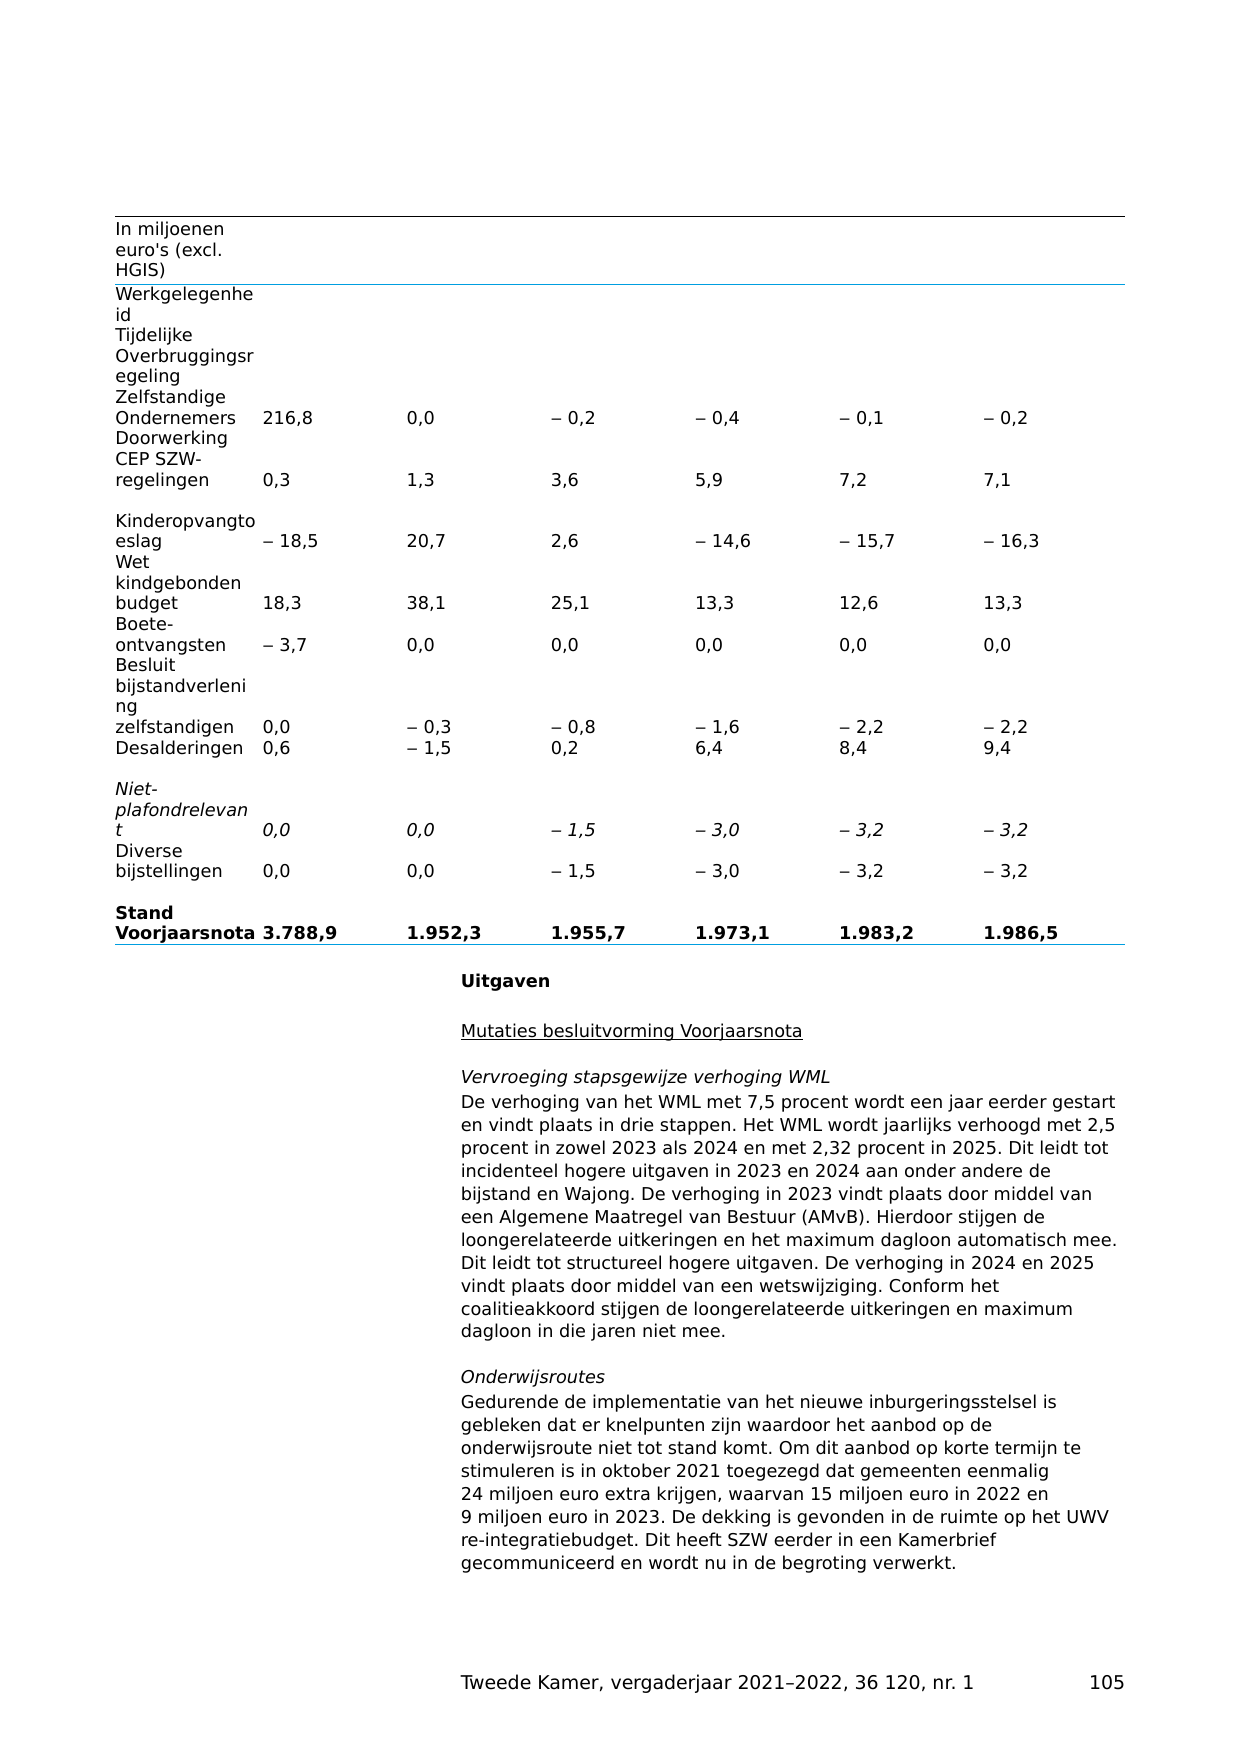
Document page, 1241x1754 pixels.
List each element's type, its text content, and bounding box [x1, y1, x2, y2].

table_cell 7,2 [836, 428, 980, 490]
table_cell 38,1 [404, 552, 548, 614]
table_cell [259, 490, 403, 511]
table_cell 1.955,7 [548, 903, 692, 944]
table_cell [259, 758, 403, 779]
table_cell Tijdelijke Overbruggingsregeling Zelfstandige Ondernemers [115, 325, 259, 428]
table_cell ‒ 3,2 [980, 841, 1125, 882]
table_cell 1.952,3 [404, 903, 548, 944]
table_cell ‒ 2,2 [980, 655, 1125, 738]
table_cell ‒ 15,7 [836, 511, 980, 552]
text Gedurende de implementatie van het nieuwe inburgeringsstelsel is gebleken dat er knelpunten zijn waardoor het aanbod op de onderwijsroute niet tot stand komt. Om dit aanbod op korte termijn te stimuleren is in oktober 2021 toegezegd dat gemeenten eenmalig 24 miljoen euro extra krijgen, waarvan 15 miljoen euro in 2022 en 9 miljoen euro in 2023. De dekking is gevonden in de ruimte op het UWV re-integratiebudget. Dit heeft SZW eerder in een Kamerbrief gecommuniceerd en wordt nu in de begroting verwerkt. [461, 1390, 1125, 1574]
table_cell In miljoenen euro's (excl. HGIS) [115, 217, 259, 284]
table_cell [115, 882, 259, 903]
table_cell ‒ 1,5 [404, 738, 548, 758]
table_cell 9,4 [980, 738, 1125, 758]
table_cell [980, 490, 1125, 511]
table_cell ‒ 3,2 [836, 779, 980, 841]
table_cell ‒ 1,5 [548, 779, 692, 841]
table_cell [548, 217, 692, 284]
table_cell 20,7 [404, 511, 548, 552]
table_cell 3.788,9 [259, 903, 403, 944]
table_cell 0,0 [259, 841, 403, 882]
table_cell 216,8 [259, 325, 403, 428]
table_cell 0,0 [836, 614, 980, 655]
table_cell ‒ 18,5 [259, 511, 403, 552]
table_cell 0,0 [259, 779, 403, 841]
table_cell 1.986,5 [980, 903, 1125, 944]
table_cell 3,6 [548, 428, 692, 490]
table_cell 0,0 [404, 841, 548, 882]
table_cell [980, 217, 1125, 284]
table_cell Desalderingen [115, 738, 259, 758]
table_cell 0,0 [404, 325, 548, 428]
table_cell [980, 758, 1125, 779]
table_cell Werkgelegenheid [115, 285, 259, 325]
text Onderwijsroutes [461, 1365, 1125, 1388]
table_cell ‒ 0,1 [836, 325, 980, 428]
table_cell ‒ 3,2 [980, 779, 1125, 841]
table_cell 1.973,1 [692, 903, 836, 944]
table_cell [980, 285, 1125, 325]
table_cell 6,4 [692, 738, 836, 758]
table_cell [692, 882, 836, 903]
table_cell ‒ 14,6 [692, 511, 836, 552]
table_cell 5,9 [692, 428, 836, 490]
table_cell 7,1 [980, 428, 1125, 490]
text De verhoging van het WML met 7,5 procent wordt een jaar eerder gestart en vindt plaats in drie stappen. Het WML wordt jaarlijks verhoogd met 2,5 procent in zowel 2023 als 2024 en met 2,32 procent in 2025. Dit leidt tot incidenteel hogere uitgaven in 2023 en 2024 aan onder andere de bijstand en Wajong. De verhoging in 2023 vindt plaats door middel van een Algemene Maatregel van Bestuur (AMvB). Hierdoor stijgen de loongerelateerde uitkeringen en het maximum dagloon automatisch mee. Dit leidt tot structureel hogere uitgaven. De verhoging in 2024 en 2025 vindt plaats door middel van een wetswijziging. Conform het coalitieakkoord stijgen de loongerelateerde uitkeringen en maximum dagloon in die jaren niet mee. [461, 1090, 1125, 1342]
table_cell 25,1 [548, 552, 692, 614]
table_cell [115, 758, 259, 779]
table_cell [836, 758, 980, 779]
table_cell [404, 285, 548, 325]
table_cell Kinderopvangtoeslag [115, 511, 259, 552]
table_cell [692, 490, 836, 511]
table_cell [836, 217, 980, 284]
table_cell 12,6 [836, 552, 980, 614]
table_cell [404, 217, 548, 284]
table_cell Doorwerking CEP SZW-regelingen [115, 428, 259, 490]
table_cell [548, 490, 692, 511]
table_cell [259, 217, 403, 284]
table_cell ‒ 1,6 [692, 655, 836, 738]
table_cell 1,3 [404, 428, 548, 490]
table_cell ‒ 0,2 [548, 325, 692, 428]
table_header Tabel 49 [115, 191, 1125, 216]
table_cell [692, 285, 836, 325]
text Uitgaven [461, 969, 1125, 992]
table_cell 0,0 [259, 655, 403, 738]
table_cell [404, 490, 548, 511]
table_cell [548, 882, 692, 903]
table_cell Wet kindgebonden budget [115, 552, 259, 614]
table_cell ‒ 0,4 [692, 325, 836, 428]
table_cell [692, 758, 836, 779]
table_cell Diverse bijstellingen [115, 841, 259, 882]
table_cell [836, 882, 980, 903]
text Mutaties besluitvorming Voorjaarsnota [461, 1019, 1125, 1042]
table_cell 0,0 [404, 614, 548, 655]
table_cell [836, 285, 980, 325]
table_cell ‒ 0,8 [548, 655, 692, 738]
table_cell Boete-ontvangsten [115, 614, 259, 655]
table_cell ‒ 16,3 [980, 511, 1125, 552]
table_cell 18,3 [259, 552, 403, 614]
table_cell ‒ 2,2 [836, 655, 980, 738]
table_cell [548, 285, 692, 325]
table_cell 0,0 [980, 614, 1125, 655]
table_cell 13,3 [980, 552, 1125, 614]
table_cell [404, 758, 548, 779]
table_cell ‒ 3,0 [692, 779, 836, 841]
table_cell 13,3 [692, 552, 836, 614]
table_cell [980, 882, 1125, 903]
table_cell 0,2 [548, 738, 692, 758]
table_cell 2,6 [548, 511, 692, 552]
table_cell ‒ 3,7 [259, 614, 403, 655]
table_cell ‒ 1,5 [548, 841, 692, 882]
table_cell ‒ 3,2 [836, 841, 980, 882]
table_cell 0,0 [404, 779, 548, 841]
table_cell 1.983,2 [836, 903, 980, 944]
table_cell [115, 490, 259, 511]
table_cell 8,4 [836, 738, 980, 758]
table_cell [548, 758, 692, 779]
table_cell [404, 882, 548, 903]
table_cell 0,0 [692, 614, 836, 655]
text Vervroeging stapsgewijze verhoging WML [461, 1065, 1125, 1088]
table_cell Stand Voorjaarsnota [115, 903, 259, 944]
table_cell 0,6 [259, 738, 403, 758]
table_cell Niet-plafondrelevant [115, 779, 259, 841]
table_cell ‒ 0,2 [980, 325, 1125, 428]
table_cell ‒ 3,0 [692, 841, 836, 882]
table_cell [259, 882, 403, 903]
table_cell 0,3 [259, 428, 403, 490]
table_cell [259, 285, 403, 325]
table_cell [692, 217, 836, 284]
table_cell ‒ 0,3 [404, 655, 548, 738]
table_cell [836, 490, 980, 511]
table_cell 0,0 [548, 614, 692, 655]
table_cell Besluit bijstandverlening zelfstandigen [115, 655, 259, 738]
